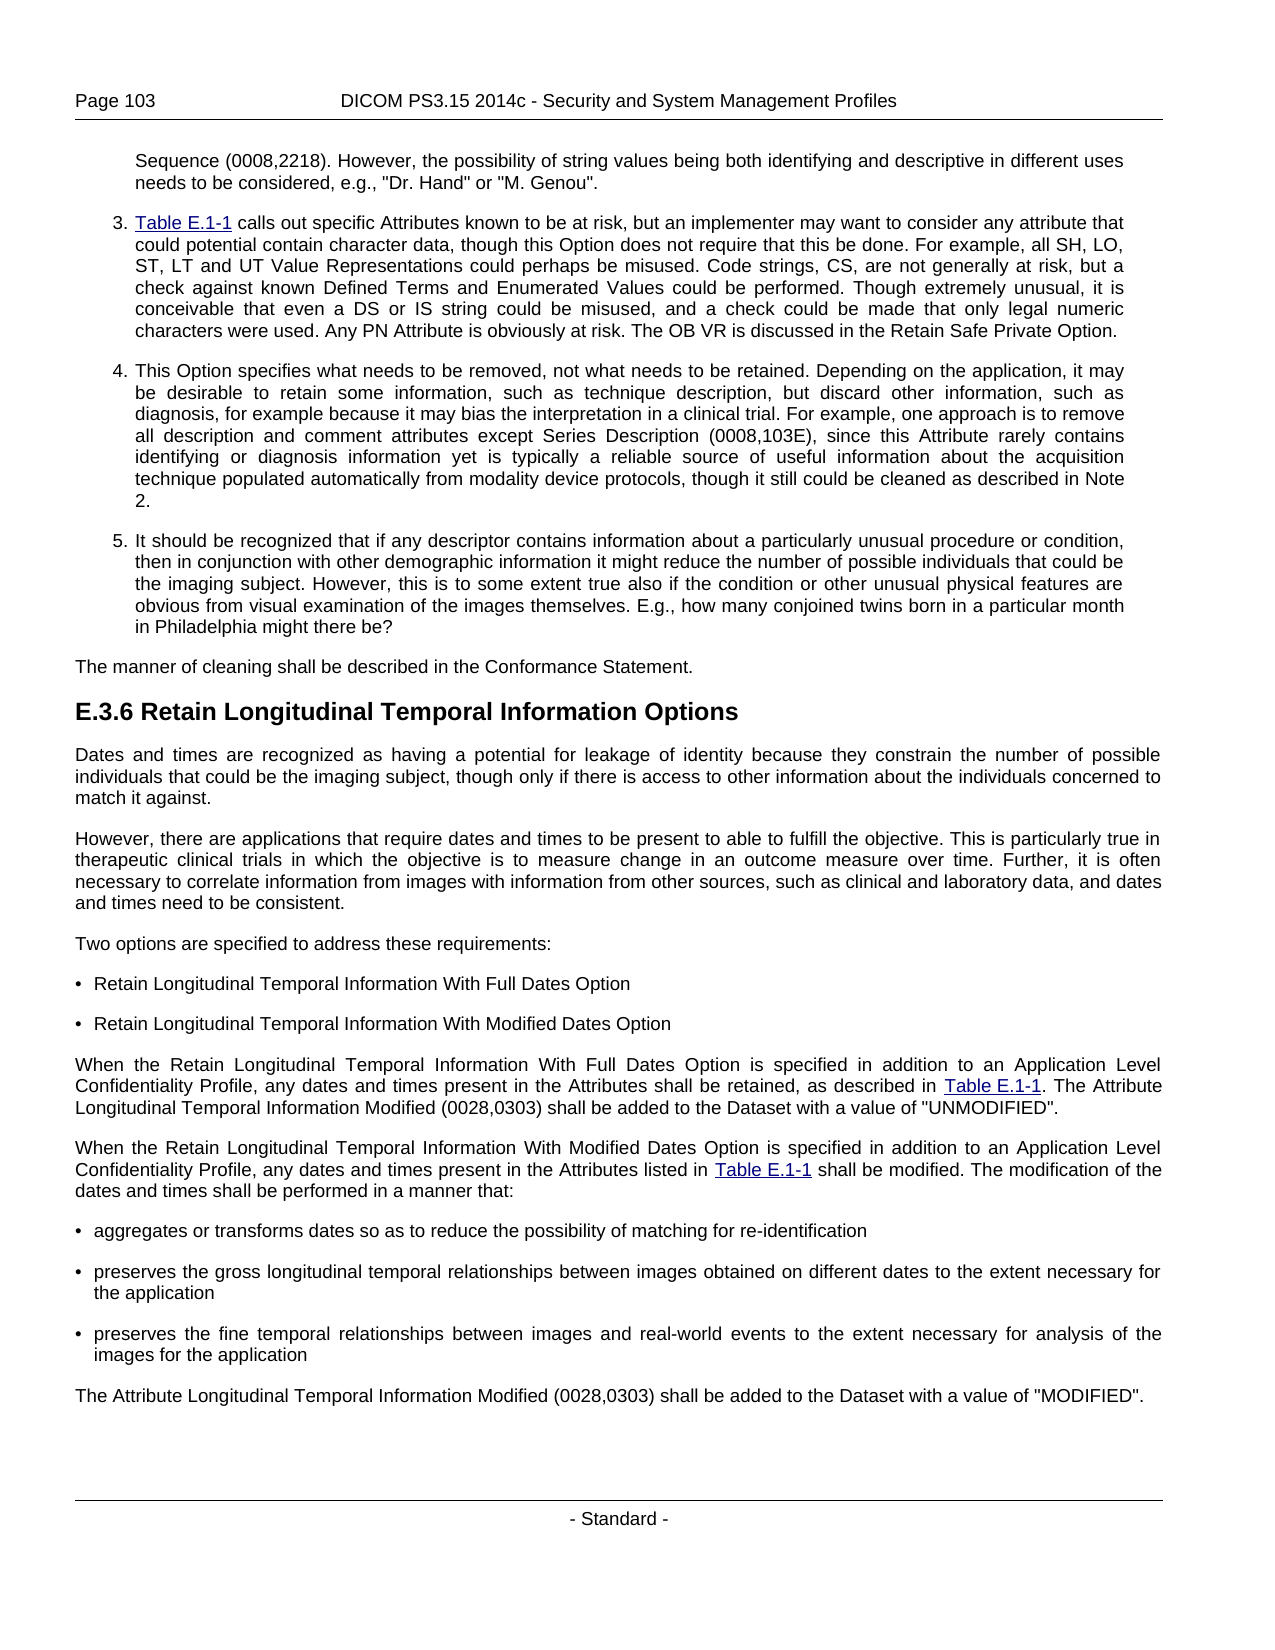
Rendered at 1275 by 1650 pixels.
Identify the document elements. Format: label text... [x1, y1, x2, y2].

text The Attribute Longitudinal Temporal Information Modified (0028,0303) shall be added to the Dataset with a value of "MODIFIED". [75, 1384, 1162, 1406]
list Table E.1-1 calls out specific Attributes known to be at risk, but an implementer may want to consider any attribute that could potential contain character data, though this Option does not require that this be done. For example, all SH, LO, ST, LT and UT Value Representations could perhaps be misused. Code strings, CS, are not generally at risk, but a check against known Defined Terms and Enumerated Values could be performed. Though extremely unusual, it is conceivable that even a DS or IS string could be misused, and a check could be made that only legal numeric characters were used. Any PN Attribute is obviously at risk. The OB VR is discussed in the Retain Safe Private Option. [112, 212, 1125, 341]
text E.3.6 Retain Longitudinal Temporal Information Options [75, 697, 1162, 725]
list Retain Longitudinal Temporal Information With Full Dates Option [75, 973, 1162, 994]
text However, there are applications that require dates and times to be present to able to fulfill the objective. This is particularly true in therapeutic clinical trials in which the objective is to measure change in an outcome measure over time. Further, it is often necessary to correlate information from images with information from other sources, such as clinical and laboratory data, and dates and times need to be consistent. [75, 827, 1162, 914]
text When the Retain Longitudinal Temporal Information With Modified Dates Option is specified in addition to an Application Level Confidentiality Profile, any dates and times present in the Attributes listed in Table E.1-1 shall be modified. The modification of the dates and times shall be performed in a manner that: [75, 1137, 1162, 1202]
text Dates and times are recognized as having a potential for leakage of identity because they constrain the number of possible individuals that could be the imaging subject, though only if there is access to other information about the individuals concerned to match it against. [75, 744, 1162, 809]
list aggregates or transforms dates so as to reduce the possibility of matching for re-identification [75, 1220, 1162, 1242]
list preserves the fine temporal relationships between images and real-world events to the extent necessary for analysis of the images for the application [75, 1322, 1162, 1366]
text When the Retain Longitudinal Temporal Information With Full Dates Option is specified in addition to an Application Level Confidentiality Profile, any dates and times present in the Attributes shall be retained, as described in Table E.1-1. The Attribute Longitudinal Temporal Information Modified (0028,0303) shall be added to the Dataset with a value of "UNMODIFIED". [75, 1053, 1162, 1118]
list Sequence (0008,2218). However, the possibility of string values being both identifying and descriptive in different uses needs to be considered, e.g., "Dr. Hand" or "M. Genou". [112, 150, 1125, 193]
list This Option specifies what needs to be removed, not what needs to be retained. Depending on the application, it may be desirable to retain some information, such as technique description, but discard other information, such as diagnosis, for example because it may bias the interpretation in a clinical trial. For example, one approach is to remove all description and comment attributes except Series Description (0008,103E), since this Attribute rarely contains identifying or diagnosis information yet is typically a reliable source of useful information about the acquisition technique populated automatically from modality device protocols, though it still could be cleaned as described in Note 2. [112, 360, 1125, 511]
list preserves the gross longitudinal temporal relationships between images obtained on different dates to the extent necessary for the application [75, 1261, 1162, 1304]
list It should be recognized that if any descriptor contains information about a particularly unusual procedure or condition, then in conjunction with other demographic information it might reduce the number of possible individuals that could be the imaging subject. However, this is to some extent true also if the condition or other unusual physical features are obvious from visual examination of the images themselves. E.g., how many conjoined twins born in a particular month in Philadelphia might there be? [112, 530, 1125, 637]
list Retain Longitudinal Temporal Information With Modified Dates Option [75, 1013, 1162, 1035]
text Two options are specified to address these requirements: [75, 932, 1162, 954]
text The manner of cleaning shall be described in the Conformance Statement. [75, 656, 1162, 678]
